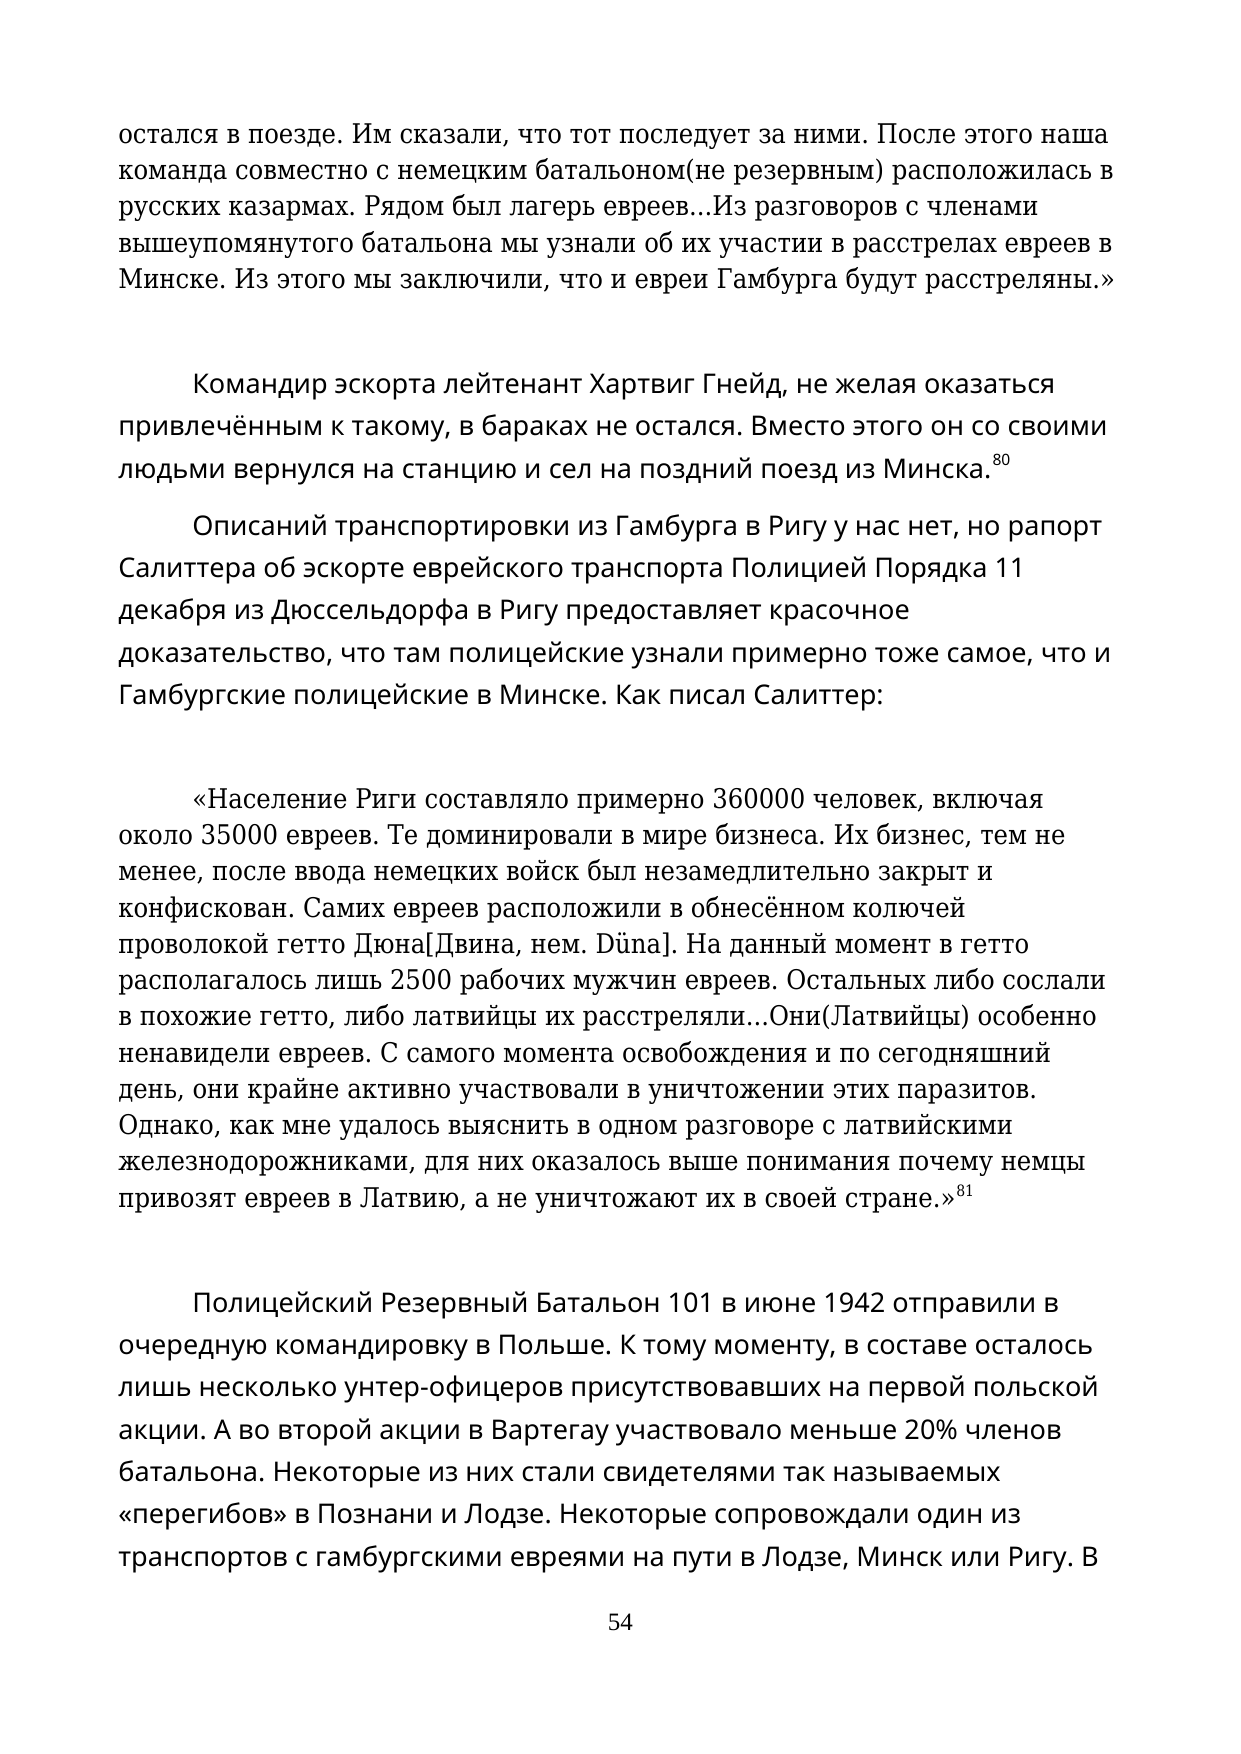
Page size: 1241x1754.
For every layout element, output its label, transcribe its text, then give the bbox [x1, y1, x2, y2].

text Полицейский Резервный Батальон 101 в июне 1942 отправили в очередную командировку в Польше. К тому моменту, в составе осталось лишь несколько унтер-офицеров присутствовавших на первой польской акции. А во второй акции в Вартегау участвовало меньше 20% членов батальона. Некоторые из них стали свидетелями так называемых «перегибов» в Познани и Лодзе. Некоторые сопровождали один из транспортов с гамбургскими евреями на пути в Лодзе, Минск или Ригу. В [118, 1283, 1122, 1574]
text остался в поезде. Им сказали, что тот последует за ними. После этого наша команда совместно с немецким батальоном(не резервным) расположилась в русских казармах. Рядом был лагерь евреев...Из разговоров с членами вышеупомянутого батальона мы узнали об их участии в расстрелах евреев в Минске. Из этого мы заключили, что и евреи Гамбурга будут расстреляны.» [118, 118, 1122, 295]
text Командир эскорта лейтенант Хартвиг Гнейд, не желая оказаться привлечённым к такому, в бараках не остался. Вместо этого он со своими людьми вернулся на станцию и сел на поздний поезд из Минска. [118, 364, 1122, 486]
text Описаний транспортировки из Гамбурга в Ригу у нас нет, но рапорт Салиттера об эскорте еврейского транспорта Полицией Порядка 11 декабря из Дюссельдорфа в Ригу предоставляет красочное доказательство, что там полицейские узнали примерно тоже самое, что и Гамбургские полицейские в Минске. Как писал Салиттер: [118, 506, 1122, 712]
text «Население Риги составляло примерно 360000 человек, включая около 35000 евреев. Те доминировали в мире бизнеса. Их бизнес, тем не менее, после ввода немецких войск был незамедлительно закрыт и конфискован. Самих евреев расположили в обнесённом колючей проволокой гетто Дюна[Двина, нем. Düna]. На данный момент в гетто располагалось лишь 2500 рабочих мужчин евреев. Остальных либо сослали в похожие гетто, либо латвийцы их расстреляли...Они(Латвийцы) особенно ненавидели евреев. С самого момента освобождения и по сегодняшний день, они крайне активно участвовали в уничтожении этих паразитов. Однако, как мне удалось выяснить в одном разговоре с латвийскими железнодорожниками, для них оказалось выше понимания почему немцы привозят евреев в Латвию, а не уничтожают их в своей стране.» [118, 783, 1122, 1213]
